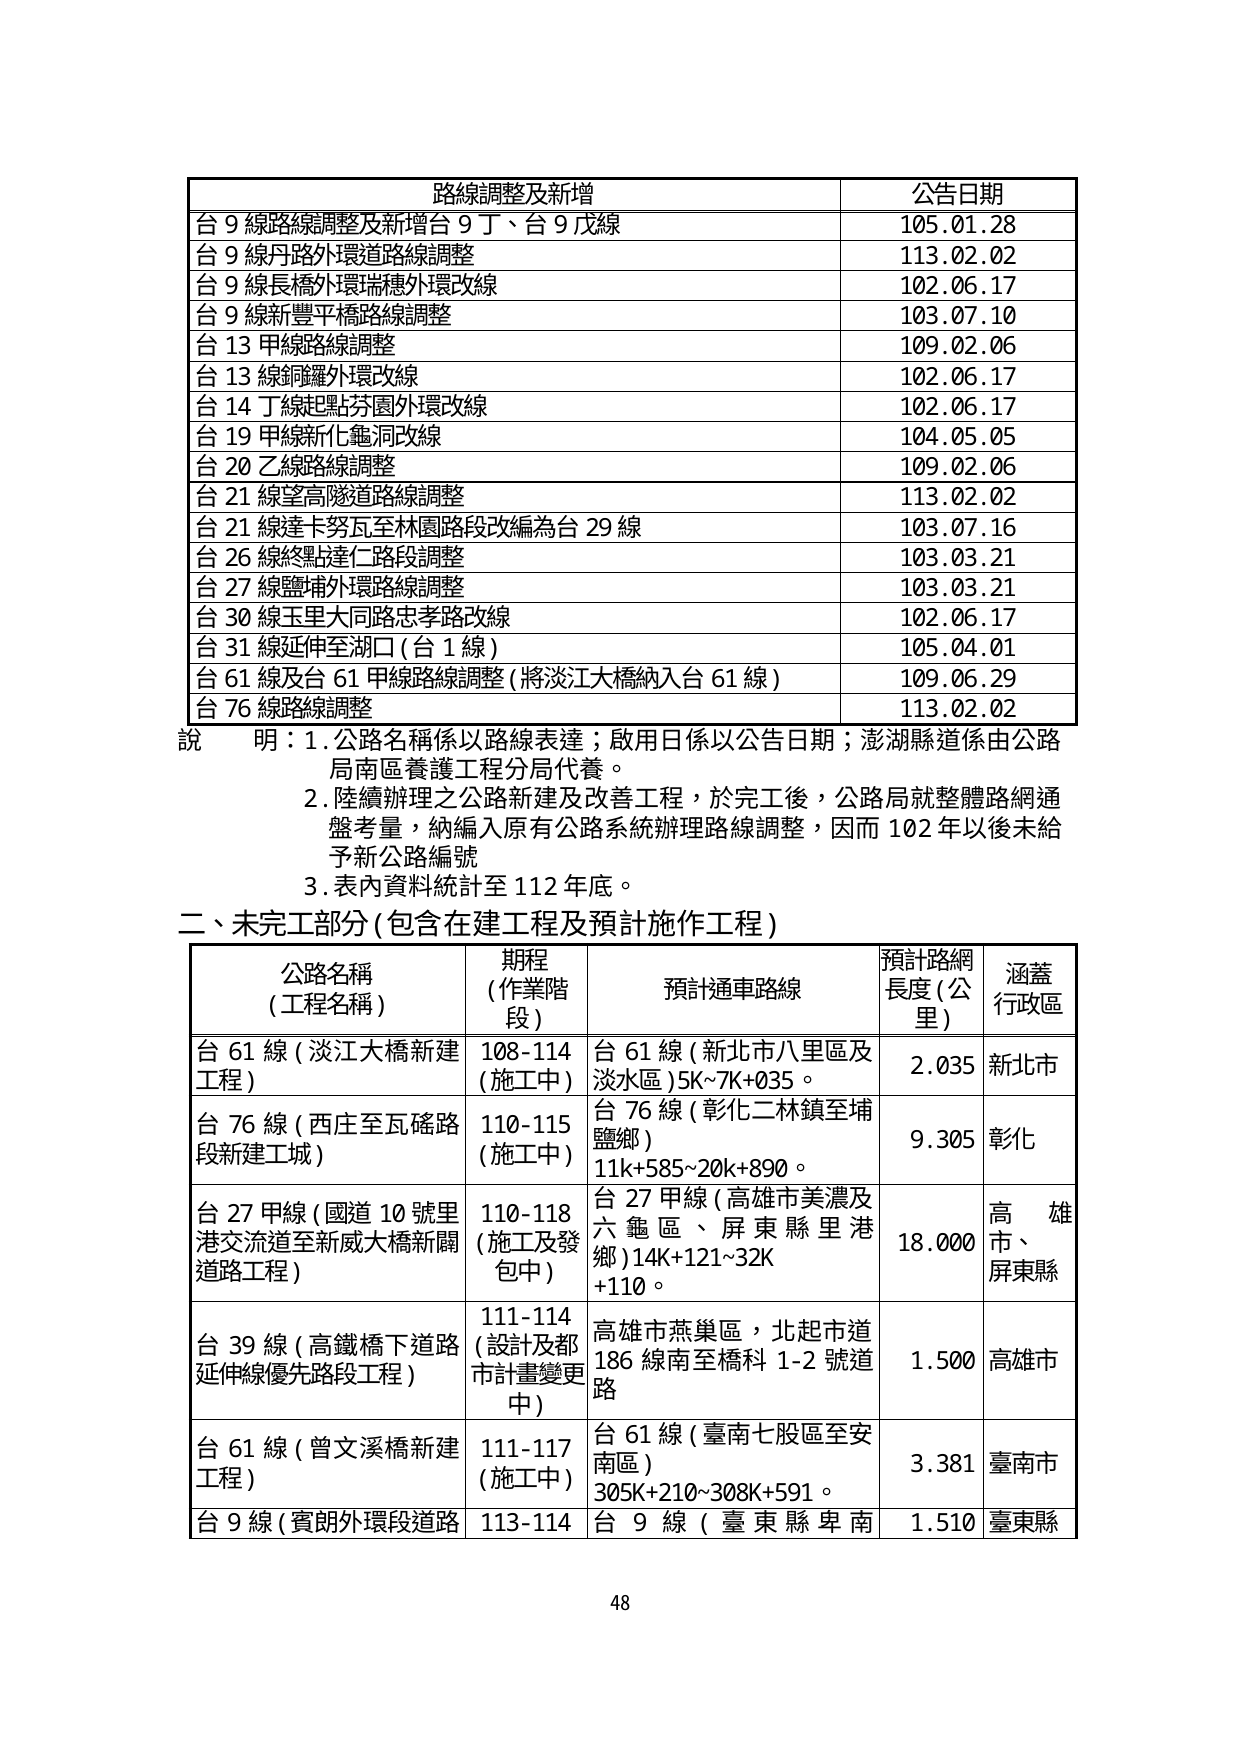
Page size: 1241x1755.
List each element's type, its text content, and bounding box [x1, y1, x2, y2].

table_cell 台9線(賓朗外環段道路 [192, 1509, 465, 1538]
table_cell 台76線路線調整 [190, 694, 840, 723]
table_cell 113.02.02 [841, 241, 1075, 270]
table_cell 110-115 (施工中) [466, 1096, 587, 1183]
table_cell 台30線玉里大同路忠孝路改線 [190, 603, 840, 632]
table_header 公告日期 [841, 180, 1075, 209]
table_cell 109.02.06 [841, 452, 1075, 481]
table_cell 台31線延伸至湖口(台1線) [190, 634, 840, 663]
table_cell 台13線銅鑼外環改線 [190, 362, 840, 391]
table_cell 新北市 [984, 1037, 1075, 1095]
table_cell 台26線終點達仁路段調整 [190, 543, 840, 572]
table_cell 108-114 (施工中) [466, 1037, 587, 1095]
table_cell 105.04.01 [841, 634, 1075, 663]
table_cell 彰化 [984, 1096, 1075, 1183]
table_cell 103.03.21 [841, 573, 1075, 602]
table_cell 113.02.02 [841, 694, 1075, 723]
table_cell 台76線(西庄至瓦磘路段新建工城) [192, 1096, 465, 1183]
table_cell 台21線達卡努瓦至林園路段改編為台29線 [190, 513, 840, 542]
table_header 期程 (作業階段) [466, 946, 587, 1033]
table_cell 台61線(曾文溪橋新建工程) [192, 1420, 465, 1507]
table_cell 台27甲線(高雄市美濃及六龜區、屏東縣里港鄉)14K+121~32K +110。 [588, 1185, 879, 1301]
table_cell 台19甲線新化龜洞改線 [190, 422, 840, 451]
table_cell 台9線丹路外環道路線調整 [190, 241, 840, 270]
table_cell 高雄市燕巢區，北起市道186線南至橋科1-2號道路 [588, 1302, 879, 1419]
table_cell 台14丁線起點芬園外環改線 [190, 392, 840, 421]
table_cell 103.07.16 [841, 513, 1075, 542]
text 3.表內資料統計至112年底。 [303, 872, 1063, 901]
table_cell 103.03.21 [841, 543, 1075, 572]
table_cell 9.305 [880, 1096, 983, 1183]
table_cell 2.035 [880, 1037, 983, 1095]
table_cell 102.06.17 [841, 271, 1075, 300]
table_cell 臺南市 [984, 1420, 1075, 1507]
table_cell 台9線路線調整及新增台9丁、台9戊線 [190, 213, 840, 240]
table_header 預計通車路線 [588, 946, 879, 1033]
table_header 預計路網 長度(公里) [880, 946, 983, 1033]
table_cell 109.06.29 [841, 664, 1075, 693]
table_cell 台13甲線路線調整 [190, 331, 840, 361]
table_cell 105.01.28 [841, 213, 1075, 240]
table_cell 103.07.10 [841, 301, 1075, 330]
table_header 公路名稱 (工程名稱) [192, 946, 465, 1033]
table_cell 3.381 [880, 1420, 983, 1507]
table_header 涵蓋 行政區 [984, 946, 1075, 1033]
table_cell 台21線望高隧道路線調整 [190, 483, 840, 512]
table_cell 104.05.05 [841, 422, 1075, 451]
table_cell 台61線(淡江大橋新建工程) [192, 1037, 465, 1095]
table_cell 102.06.17 [841, 603, 1075, 632]
text 2.陸續辦理之公路新建及改善工程，於完工後，公路局就整體路網通盤考量，納編入原有公路系統辦理路線調整，因而102年以後未給予新公路編號 [303, 784, 1063, 872]
table_cell 1.510 [880, 1509, 983, 1538]
table_cell 18.000 [880, 1185, 983, 1301]
table_cell 1.500 [880, 1302, 983, 1419]
table_cell 臺東縣 [984, 1509, 1075, 1538]
table_cell 台61線(臺南七股區至安南區) 305K+210~308K+591。 [588, 1420, 879, 1507]
table_cell 台61線及台61甲線路線調整(將淡江大橋納入台61線) [190, 664, 840, 693]
table_cell 113-114 [466, 1509, 587, 1538]
table_cell 高雄市 [984, 1302, 1075, 1419]
table_cell 102.06.17 [841, 392, 1075, 421]
table_cell 台9線(臺東縣卑南 [588, 1509, 879, 1538]
table_cell 台39線(高鐵橋下道路延伸線優先路段工程) [192, 1302, 465, 1419]
table_cell 113.02.02 [841, 483, 1075, 512]
table_cell 110-118 (施工及發包中) [466, 1185, 587, 1301]
table_cell 台61線(新北市八里區及淡水區)5K~7K+035。 [588, 1037, 879, 1095]
table_cell 111-117 (施工中) [466, 1420, 587, 1507]
table_cell 台20乙線路線調整 [190, 452, 840, 481]
table_cell 台27甲線(國道10號里港交流道至新威大橋新闢道路工程) [192, 1185, 465, 1301]
table_header 路線調整及新增 [190, 180, 840, 209]
table_cell 台27線鹽埔外環路線調整 [190, 573, 840, 602]
table_cell 109.02.06 [841, 331, 1075, 361]
table_cell 台9線長橋外環瑞穗外環改線 [190, 271, 840, 300]
table_cell 台76線(彰化二林鎮至埔鹽鄉) 11k+585~20k+890。 [588, 1096, 879, 1183]
table_cell 台9線新豐平橋路線調整 [190, 301, 840, 330]
text 說 明：1.公路名稱係以路線表達；啟用日係以公告日期；澎湖縣道係由公路局南區養護工程分局代養。 [177, 726, 1063, 784]
table_cell 102.06.17 [841, 362, 1075, 391]
table_cell 高雄市、 屏東縣 [984, 1185, 1075, 1301]
table_cell 111-114 (設計及都市計畫變更中) [466, 1302, 587, 1419]
text 二、未完工部分(包含在建工程及預計施作工程) [177, 901, 1063, 943]
